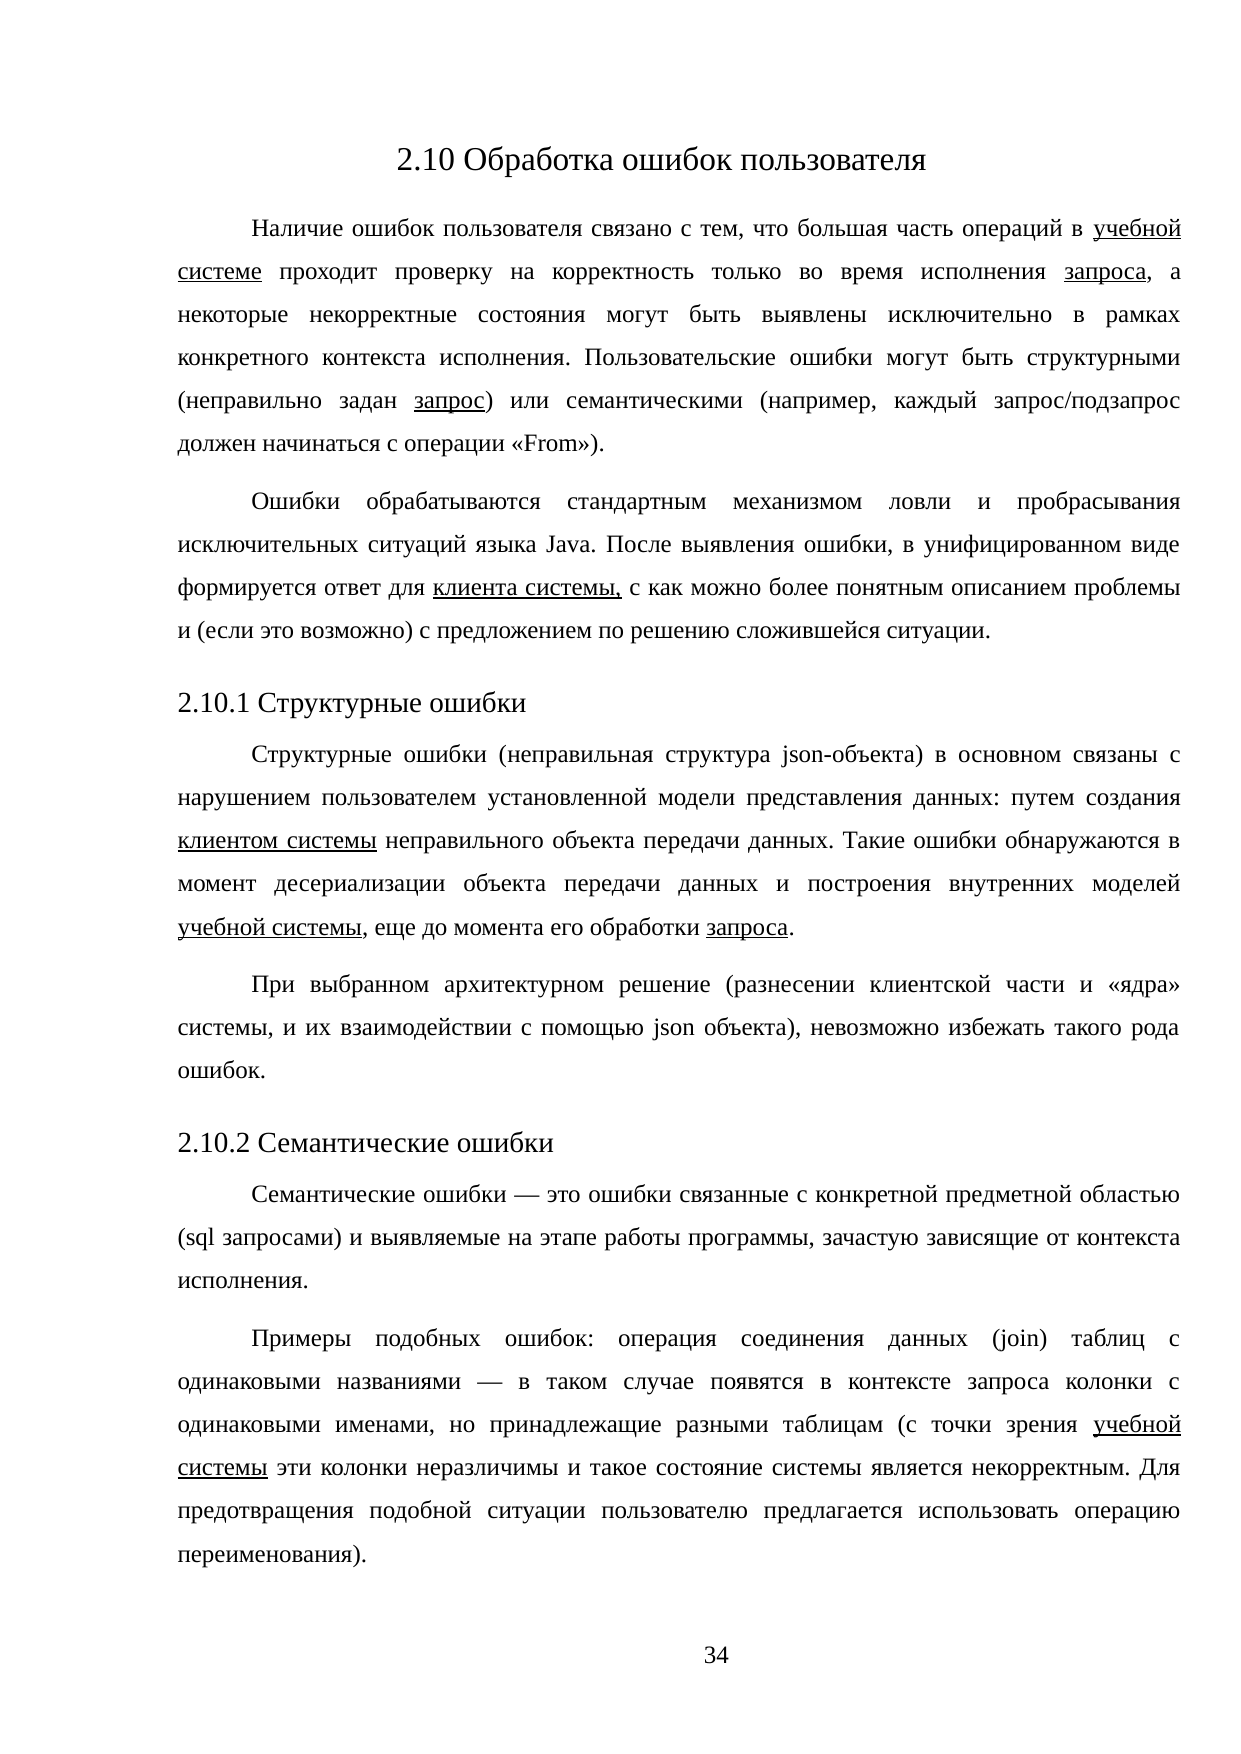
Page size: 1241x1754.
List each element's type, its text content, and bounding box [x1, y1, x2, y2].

text Структурные ошибки (неправильная структура json-объекта) в основном связаны с нарушением пользователем установленной модели представления данных: путем создания клиентом системы неправильного объекта передачи данных. Такие ошибки обнаружаются в момент десериализации объекта передачи данных и построения внутренних моделей учебной системы, еще до момента его обработки запроса. [177, 739, 1181, 940]
text Ошибки обрабатываются стандартным механизмом ловли и пробрасывания исключительных ситуаций языка Java. После выявления ошибки, в унифицированном виде формируется ответ для клиента системы, с как можно более понятным описанием проблемы и (если это возможно) с предложением по решению сложившейся ситуации. [177, 486, 1181, 644]
subtitle 2.10.2 Семантические ошибки [177, 1125, 1181, 1158]
subtitle 2.10 Обработка ошибок пользователя [177, 139, 1146, 177]
text При выбранном архитектурном решение (разнесении клиентской части и «ядра» системы, и их взаимодействии с помощью json объекта), невозможно избежать такого рода ошибок. [177, 969, 1181, 1084]
subtitle 2.10.1 Структурные ошибки [177, 685, 1181, 718]
text Семантические ошибки — это ошибки связанные с конкретной предметной областью (sql запросами) и выявляемые на этапе работы программы, зачастую зависящие от контекста исполнения. [177, 1179, 1181, 1294]
text Наличие ошибок пользователя связано с тем, что большая часть операций в учебной системе проходит проверку на корректность только во время исполнения запроса, а некоторые некорректные состояния могут быть выявлены исключительно в рамках конкретного контекста исполнения. Пользовательские ошибки могут быть структурными (неправильно задан запрос) или семантическими (например, каждый запрос/подзапрос должен начинаться с операции «From»). [177, 213, 1181, 457]
text Примеры подобных ошибок: операция соединения данных (join) таблиц с одинаковыми названиями — в таком случае появятся в контексте запроса колонки с одинаковыми именами, но принадлежащие разными таблицам (с точки зрения учебной системы эти колонки неразличимы и такое состояние системы является некорректным. Для предотвращения подобной ситуации пользователю предлагается использовать операцию переименования). [177, 1323, 1181, 1567]
